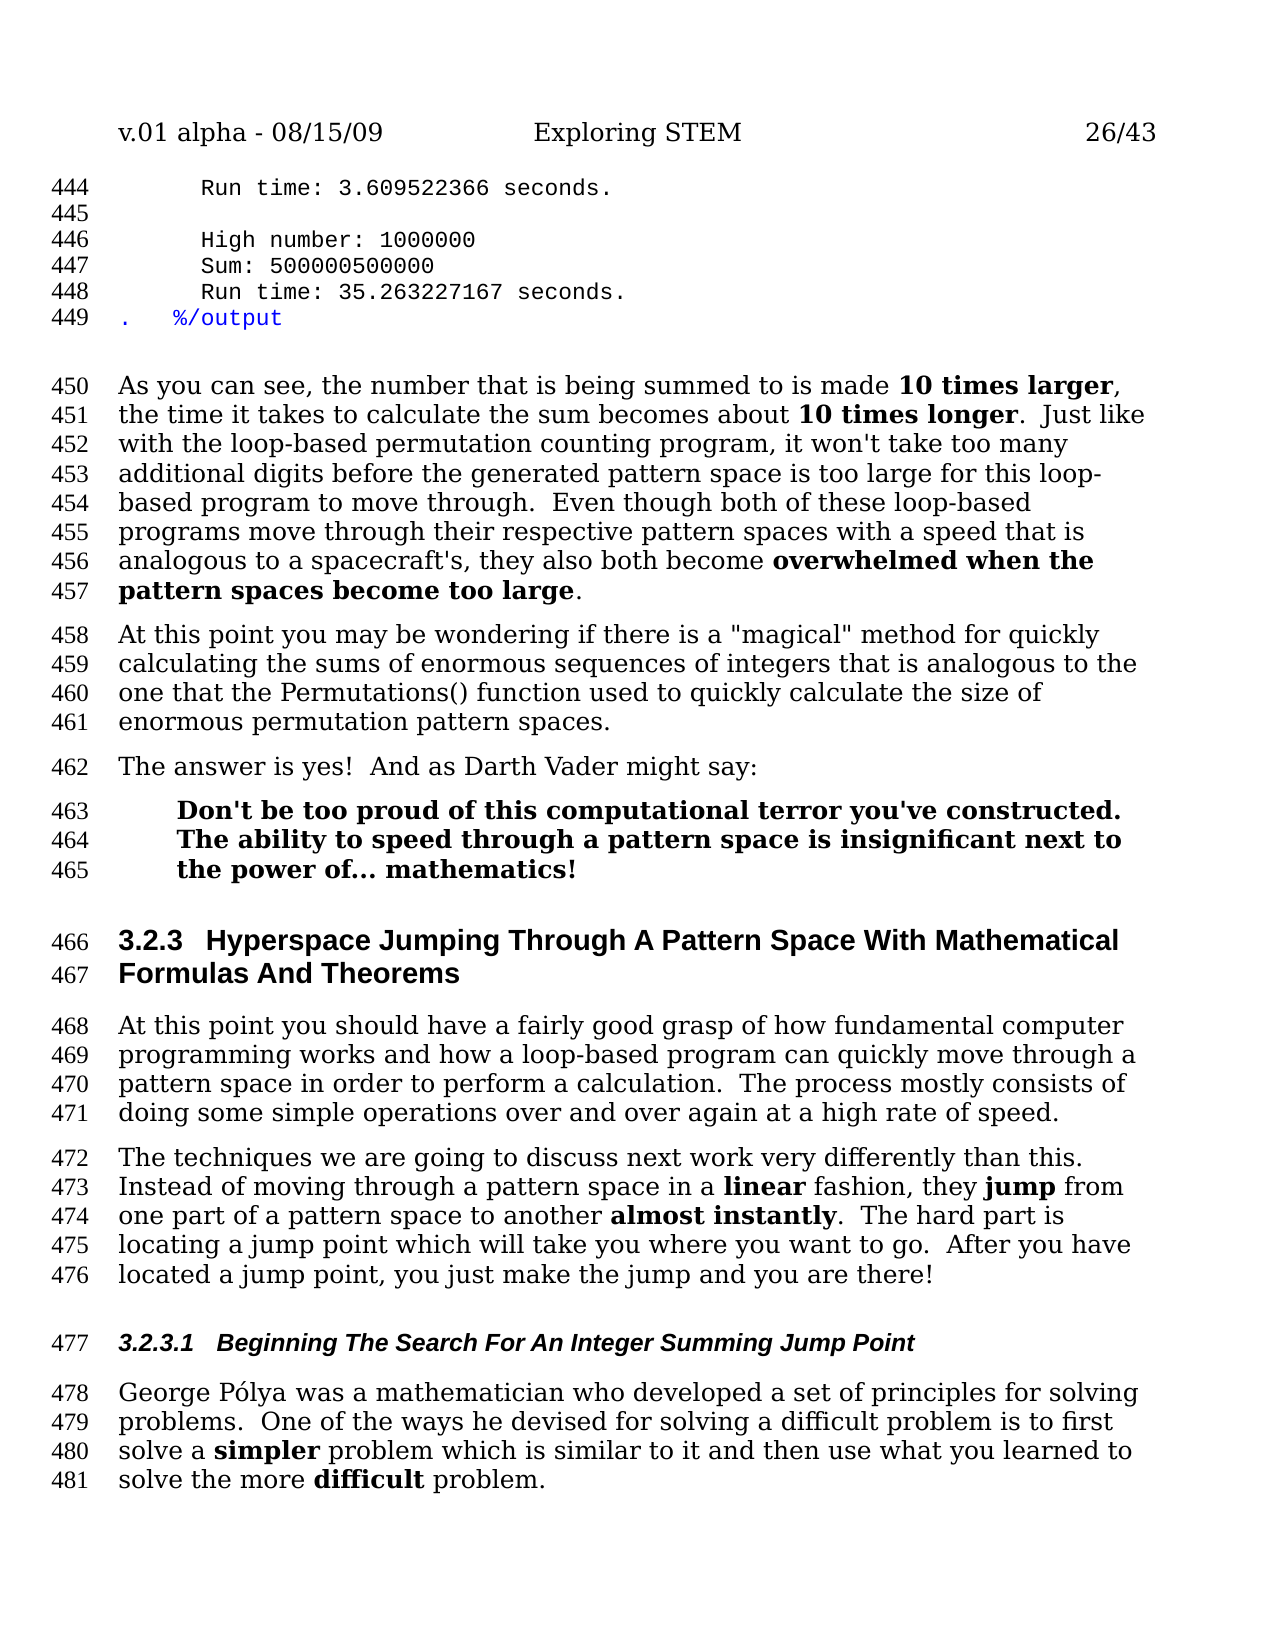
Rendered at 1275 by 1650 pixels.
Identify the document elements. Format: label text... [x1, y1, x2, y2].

text High number: 1000000 [118, 229, 1157, 254]
text At this point you may be wondering if there is a "magical" method for quickly calculating the sums of enormous sequences of integers that is analogous to the one that the Permutations() function used to quickly calculate the size of enormous permutation pattern spaces. [118, 620, 1157, 737]
text Sum: 500000500000 [118, 254, 1157, 281]
text Run time: 35.263227167 seconds. [118, 281, 1157, 306]
subtitle Hyperspace Jumping Through A Pattern Space With Mathematical Formulas And Theorems [118, 923, 1157, 990]
text George Pólya was a mathematician who developed a set of principles for solving problems. One of the ways he devised for solving a difficult problem is to first solve a simpler problem which is similar to it and then use what you learned to solve the more difficult problem. [118, 1377, 1157, 1495]
text At this point you should have a fairly good grasp of how fundamental computer programming works and how a loop-based program can quickly move through a pattern space in order to perform a calculation. The process mostly consists of doing some simple operations over and over again at a high rate of speed. [118, 1011, 1157, 1128]
text Don't be too proud of this computational terror you've constructed. The ability to speed through a pattern space is insignificant next to the power of... mathematics! [176, 796, 1157, 884]
text Run time: 3.609522366 seconds. [118, 177, 1157, 203]
text The answer is yes! And as Darth Vader might say: [118, 752, 1157, 781]
text As you can see, the number that is being summed to is made 10 times larger, the time it takes to calculate the sum becomes about 10 times longer. Just like with the loop-based permutation counting program, it won't take too many additional digits before the generated pattern space is too large for this loop-based program to move through. Even though both of these loop-based programs move through their respective pattern spaces with a speed that is analogous to a spacecraft's, they also both become overwhelmed when the pattern spaces become too large. [118, 371, 1157, 605]
subtitle Beginning The Search For An Integer Summing Jump Point [118, 1328, 1157, 1357]
text . %/output [118, 306, 1157, 332]
text The techniques we are going to discuss next work very differently than this. Instead of moving through a pattern space in a linear fashion, they jump from one part of a pattern space to another almost instantly. The hard part is locating a jump point which will take you where you want to go. After you have located a jump point, you just make the jump and you are there! [118, 1143, 1157, 1289]
